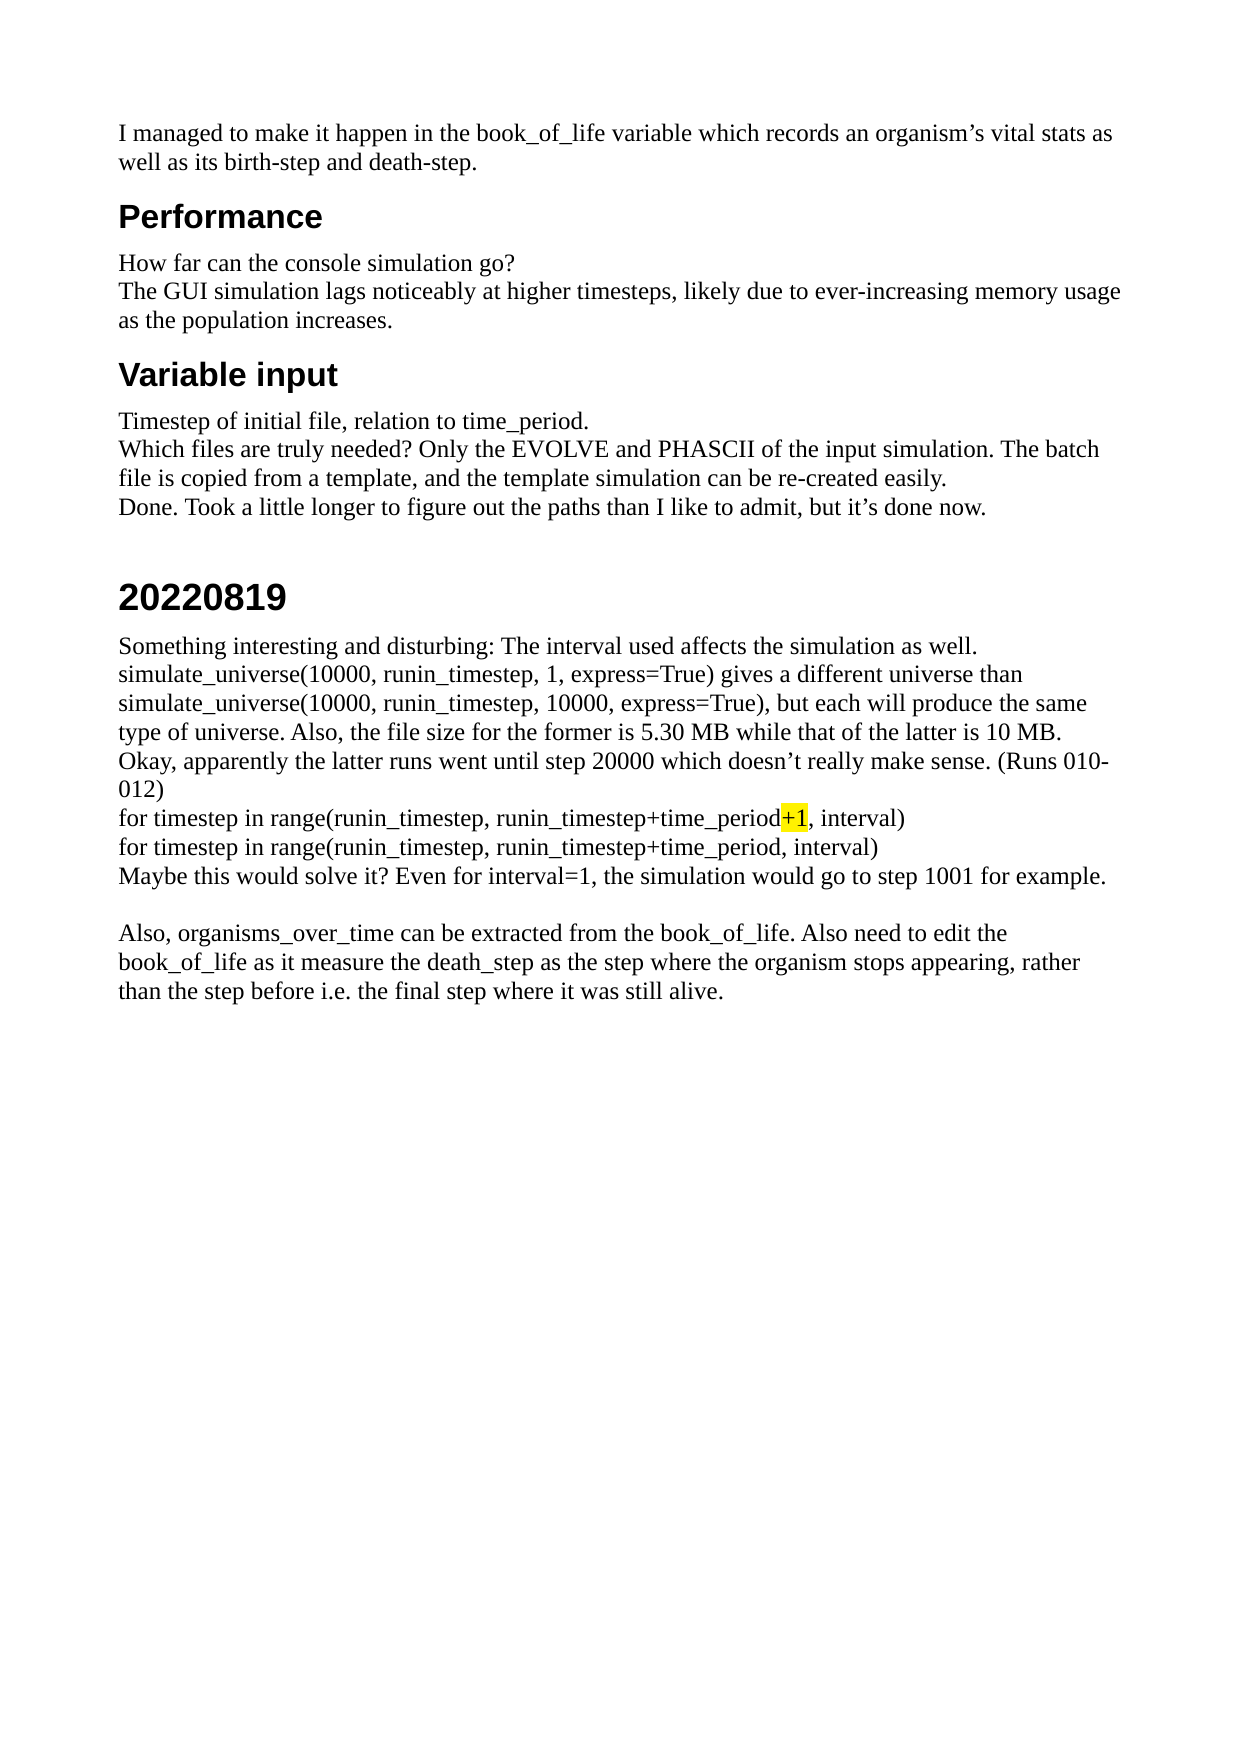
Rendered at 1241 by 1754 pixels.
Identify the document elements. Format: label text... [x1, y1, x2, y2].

text Timestep of initial file, relation to time_period. [118, 406, 1122, 434]
text for timestep in range(runin_timestep, runin_timestep+time_period+1, interval) [118, 803, 1122, 832]
text Also, organisms_over_time can be extracted from the book_of_life. Also need to edit the book_of_life as it measure the death_step as the step where the organism stops appearing, rather than the step before i.e. the final step where it was still alive. [118, 918, 1122, 1004]
subtitle Performance [118, 196, 1122, 235]
text simulate_universe(10000, runin_timestep, 1, express=True) gives a different universe than simulate_universe(10000, runin_timestep, 10000, express=True), but each will produce the same type of universe. Also, the file size for the former is 5.30 MB while that of the latter is 10 MB. Okay, apparently the latter runs went until step 20000 which doesn’t really make sense. (Runs 010-012) [118, 659, 1122, 803]
subtitle Variable input [118, 355, 1122, 393]
text The GUI simulation lags noticeably at higher timesteps, likely due to ever-increasing memory usage as the population increases. [118, 276, 1122, 334]
text Done. Took a little longer to figure out the paths than I like to admit, but it’s done now. [118, 492, 1122, 521]
subtitle 20220819 [118, 574, 1122, 618]
text Which files are truly needed? Only the EVOLVE and PHASCII of the input simulation. The batch file is copied from a template, and the template simulation can be re-created easily. [118, 434, 1122, 492]
text How far can the console simulation go? [118, 248, 1122, 276]
text Maybe this would solve it? Even for interval=1, the simulation would go to step 1001 for example. [118, 861, 1122, 889]
text for timestep in range(runin_timestep, runin_timestep+time_period, interval) [118, 832, 1122, 861]
text Something interesting and disturbing: The interval used affects the simulation as well. [118, 631, 1122, 659]
text I managed to make it happen in the book_of_life variable which records an organism’s vital stats as well as its birth-step and death-step. [118, 118, 1122, 176]
